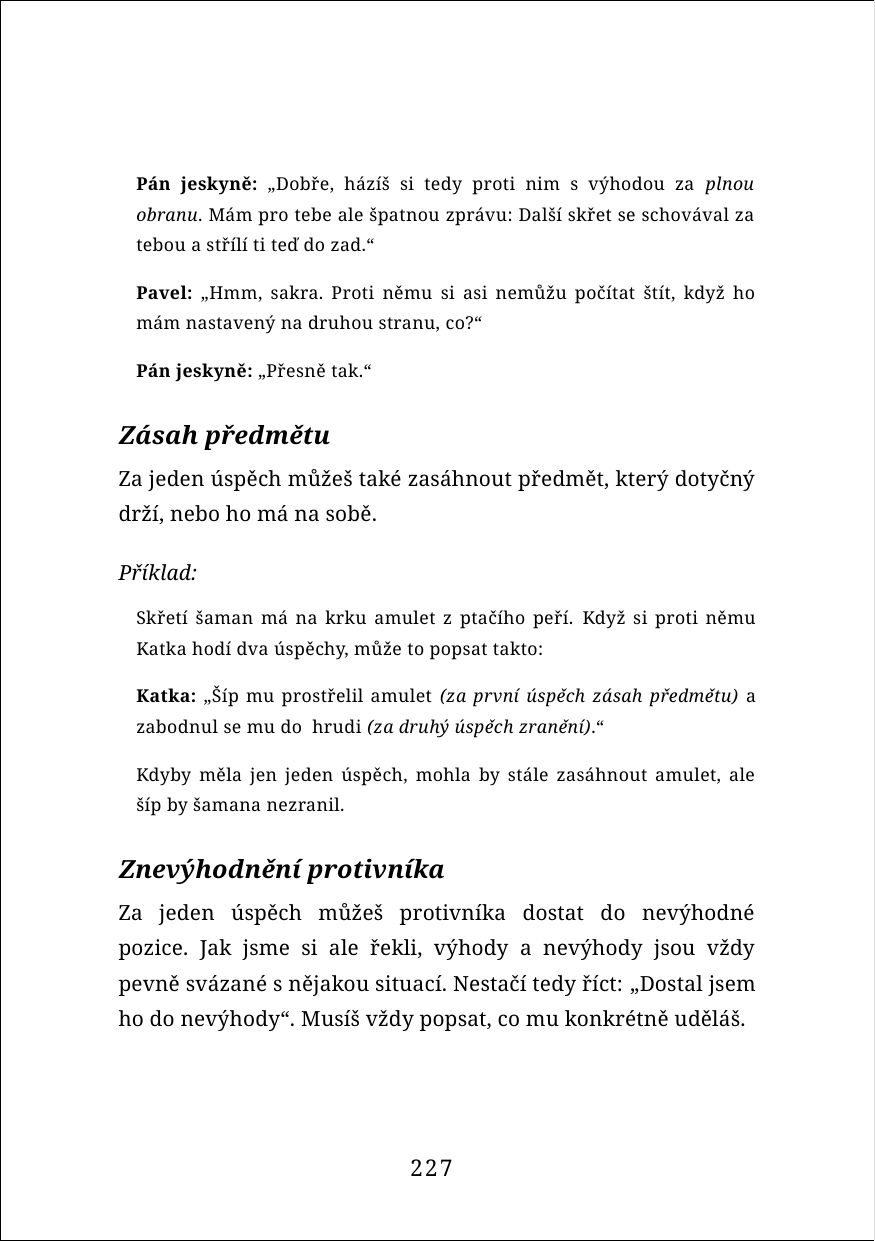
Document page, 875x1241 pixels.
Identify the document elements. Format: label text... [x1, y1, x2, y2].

text Kdyby měla jen jeden úspěch, mohla by stále zasáhnout amulet, ale šíp by šamana nezranil. [136, 762, 756, 816]
text Za jeden úspěch můžeš také zasáhnout předmět, který dotyčný drží, nebo ho má na sobě. [118, 464, 756, 528]
subtitle Znevýhodnění protivníka [118, 852, 756, 886]
text Pavel: „Hmm, sakra. Proti němu si asi nemůžu počítat štít, když ho mám nastavený na druhou stranu, co?“ [136, 280, 756, 334]
text Katka: „Šíp mu prostřelil amulet (za první úspěch zásah předmětu) a zabodnul se mu do hrudi (za druhý úspěch zranění).“ [136, 684, 756, 738]
text Skřetí šaman má na krku amulet z ptačího peří. Když si proti němu Katka hodí dva úspěchy, může to popsat takto: [136, 606, 756, 660]
text Za jeden úspěch můžeš protivníka dostat do nevýhodné pozice. Jak jsme si ale řekli, výhody a nevýhody jsou vždy pevně svázané s nějakou situací. Nestačí tedy říct: „Dostal jsem ho do nevýhody“. Musíš vždy popsat, co mu konkrétně uděláš. [118, 898, 756, 1033]
text Pán jeskyně: „Přesně tak.“ [136, 358, 756, 382]
text Pán jeskyně: „Dobře, házíš si tedy proti nim s výhodou za plnou obranu. Mám pro tebe ale špatnou zprávu: Další skřet se schovával za tebou a střílí ti teď do zad.“ [136, 172, 756, 256]
subtitle Zásah předmětu [118, 418, 756, 452]
text Příklad: [118, 558, 756, 587]
